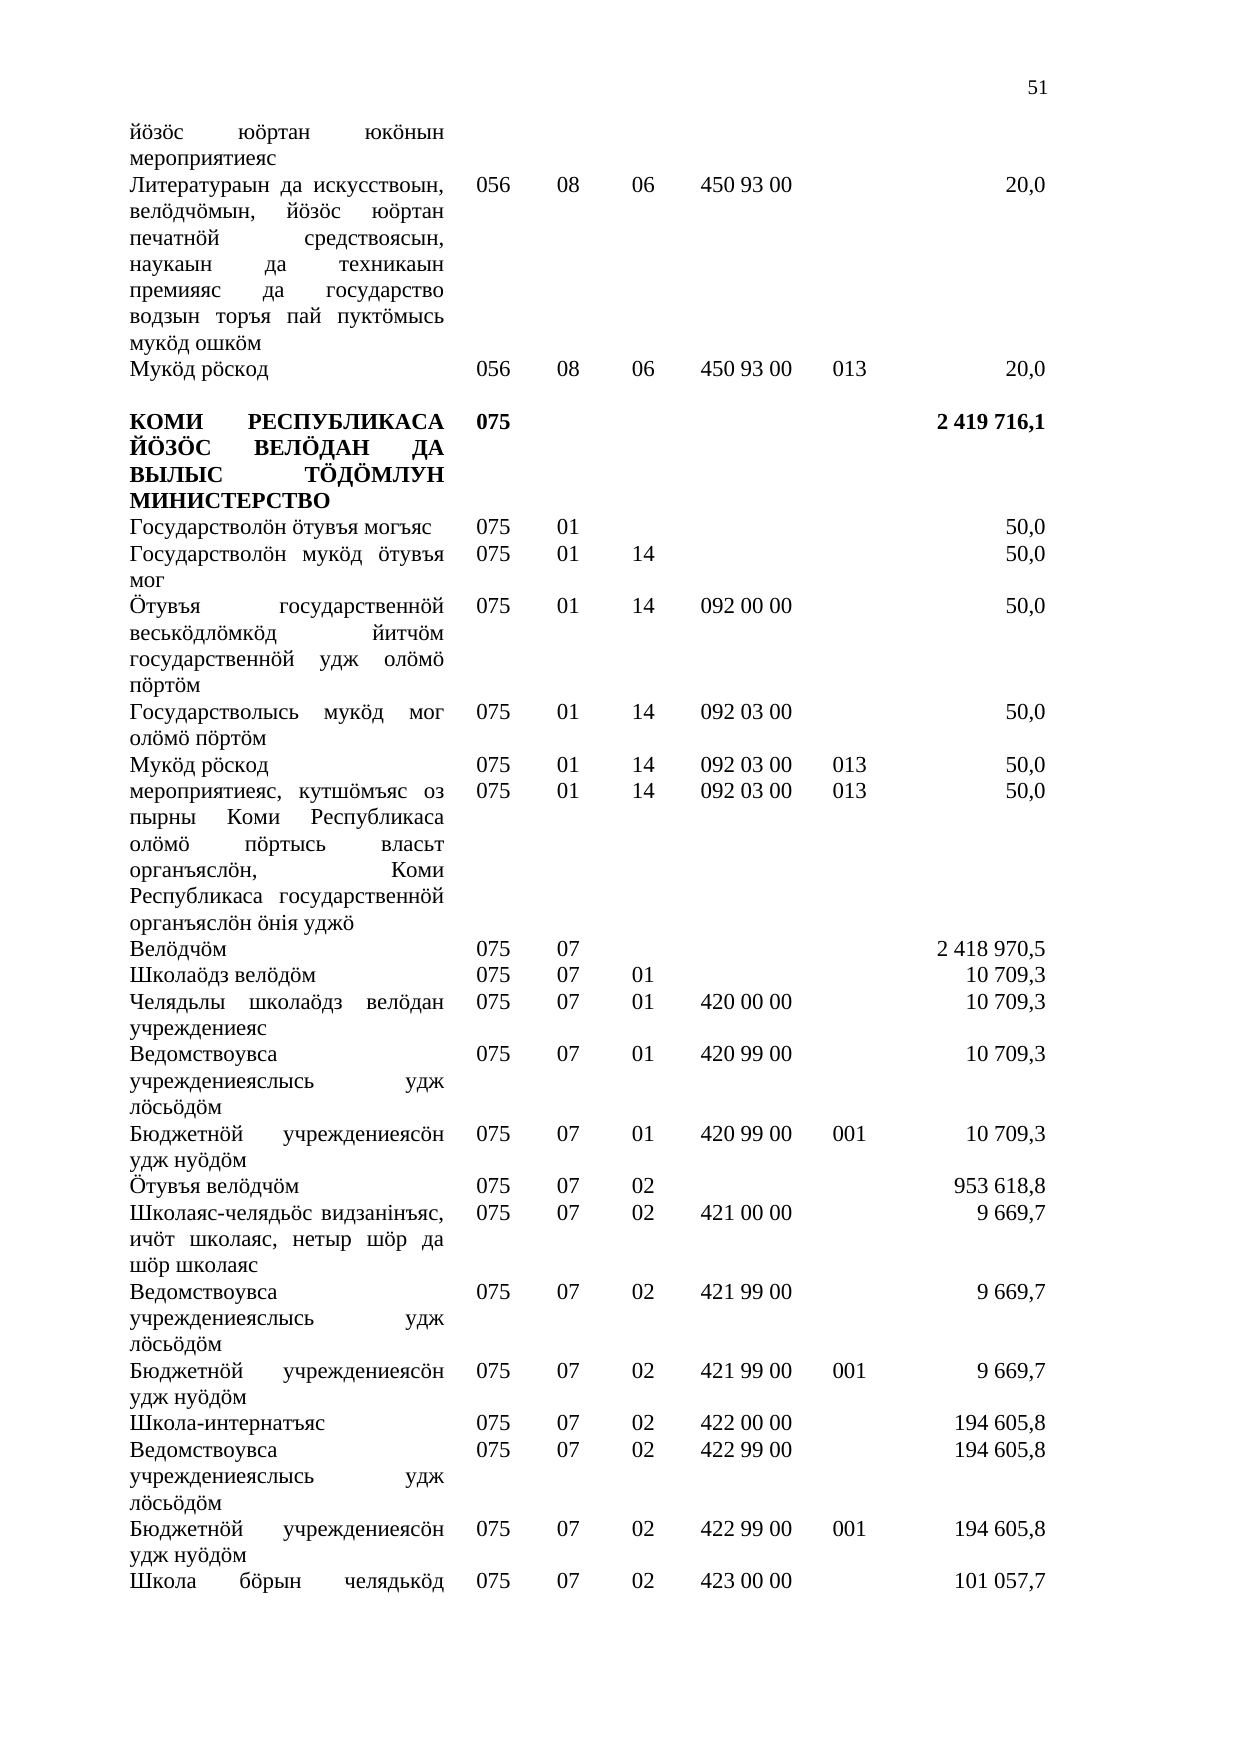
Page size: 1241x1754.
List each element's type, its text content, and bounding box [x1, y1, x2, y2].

table_cell Бюджетнöй учреждениеясöн удж нуöдöм [118, 1515, 456, 1568]
table_cell 013 [812, 751, 887, 777]
table_cell 02 [606, 1515, 681, 1568]
table_cell [606, 514, 681, 540]
table_cell Öтувъя велöдчöм [118, 1172, 456, 1199]
table_cell Школа-интернатъяс [118, 1410, 456, 1436]
table_cell [812, 1199, 887, 1278]
table_cell 194 605,8 [887, 1515, 1057, 1568]
table_cell [812, 1041, 887, 1119]
table_cell 423 00 00 [681, 1568, 812, 1594]
table_cell 075 [456, 1172, 531, 1199]
table_cell 07 [531, 961, 606, 988]
table_cell [606, 408, 681, 513]
table_cell 01 [531, 540, 606, 592]
table_cell 20,0 [887, 171, 1057, 355]
table_cell [606, 382, 681, 408]
table_cell 075 [456, 935, 531, 961]
table_cell 08 [531, 171, 606, 355]
table_cell Мукöд рöскод [118, 751, 456, 777]
table_cell Велöдчöм [118, 935, 456, 961]
table_cell 10 709,3 [887, 1041, 1057, 1119]
table_cell 06 [606, 355, 681, 382]
table_cell [681, 935, 812, 961]
table_cell [456, 382, 531, 408]
table_cell 075 [456, 1120, 531, 1172]
table_cell 07 [531, 1199, 606, 1278]
table_cell [606, 118, 681, 171]
table_cell 9 669,7 [887, 1278, 1057, 1357]
table_cell [812, 382, 887, 408]
table_cell [531, 408, 606, 513]
table_cell [812, 935, 887, 961]
table_cell 075 [456, 593, 531, 698]
table_cell Государстволысь мукöд мог олöмö пöртöм [118, 698, 456, 751]
table_cell Öтувъя государственнöй веськöдлöмкöд йитчöм государственнöй удж олöмö пöртöм [118, 593, 456, 698]
table_cell 422 99 00 [681, 1436, 812, 1515]
table_cell 07 [531, 1120, 606, 1172]
table_cell [681, 514, 812, 540]
table_cell КОМИ РЕСПУБЛИКАСА ЙÖЗÖС ВЕЛÖДАН ДА ВЫЛЫС ТÖДÖМЛУН МИНИСТЕРСТВО [118, 408, 456, 513]
table_cell [681, 382, 812, 408]
table_cell 07 [531, 1278, 606, 1357]
table_cell 02 [606, 1568, 681, 1594]
table_cell [812, 540, 887, 592]
table_cell [531, 118, 606, 171]
table_cell 02 [606, 1199, 681, 1278]
table_cell 422 99 00 [681, 1515, 812, 1568]
table_cell 50,0 [887, 777, 1057, 935]
table_cell [887, 118, 1057, 171]
table_cell Ведомствоувса учреждениеяслысь удж лöсьöдöм [118, 1041, 456, 1119]
table_cell 01 [606, 961, 681, 988]
table_cell 420 00 00 [681, 988, 812, 1041]
table_cell 9 669,7 [887, 1199, 1057, 1278]
table_cell 50,0 [887, 698, 1057, 751]
table_cell [812, 408, 887, 513]
table_cell 01 [531, 751, 606, 777]
table_cell 092 00 00 [681, 593, 812, 698]
table_cell 075 [456, 408, 531, 513]
table_cell 14 [606, 751, 681, 777]
table_cell 075 [456, 540, 531, 592]
table_cell 02 [606, 1357, 681, 1409]
table_cell Школаöдз велöдöм [118, 961, 456, 988]
table_cell [812, 118, 887, 171]
table_cell 50,0 [887, 540, 1057, 592]
table_cell 075 [456, 1568, 531, 1594]
table_cell 10 709,3 [887, 1120, 1057, 1172]
table_cell Школаяс-челядьöс видзанiнъяс, ичöт школаяс, нетыр шöр да шöр школаяс [118, 1199, 456, 1278]
table_cell 08 [531, 355, 606, 382]
table_cell [887, 382, 1057, 408]
table_cell 013 [812, 777, 887, 935]
table_cell Школа бöрын челядькöд [118, 1568, 456, 1594]
table_cell 07 [531, 1436, 606, 1515]
table_cell 056 [456, 355, 531, 382]
table_cell 07 [531, 1568, 606, 1594]
table_cell 001 [812, 1357, 887, 1409]
table_cell 194 605,8 [887, 1436, 1057, 1515]
table_cell 421 99 00 [681, 1278, 812, 1357]
table_cell [812, 961, 887, 988]
table_cell [812, 698, 887, 751]
table_cell 056 [456, 171, 531, 355]
table_cell 02 [606, 1436, 681, 1515]
table_cell [812, 514, 887, 540]
table_cell 14 [606, 540, 681, 592]
table_cell [681, 118, 812, 171]
table_cell [681, 1172, 812, 1199]
table_cell мероприятиеяс, кутшöмъяс оз пырны Коми Республикаса олöмö пöртысь власьт органъяслöн, Коми Республикаса государственнöй органъяслöн öнiя уджö [118, 777, 456, 935]
table_cell 001 [812, 1515, 887, 1568]
table_cell 07 [531, 1041, 606, 1119]
table_cell 01 [531, 777, 606, 935]
table_cell 01 [606, 1120, 681, 1172]
table_cell 421 00 00 [681, 1199, 812, 1278]
table_cell 50,0 [887, 514, 1057, 540]
table_cell [456, 118, 531, 171]
table_cell 02 [606, 1410, 681, 1436]
table_cell [812, 1172, 887, 1199]
table_cell [812, 171, 887, 355]
table_cell Ведомствоувса учреждениеяслысь удж лöсьöдöм [118, 1278, 456, 1357]
table_cell 422 00 00 [681, 1410, 812, 1436]
table_cell [681, 961, 812, 988]
table_cell [812, 1436, 887, 1515]
table_cell 10 709,3 [887, 988, 1057, 1041]
table_cell 14 [606, 698, 681, 751]
table_cell 01 [606, 988, 681, 1041]
table_cell 14 [606, 777, 681, 935]
table_cell 450 93 00 [681, 171, 812, 355]
table_cell 001 [812, 1120, 887, 1172]
table_cell [681, 540, 812, 592]
table_cell 101 057,7 [887, 1568, 1057, 1594]
table_cell 50,0 [887, 751, 1057, 777]
table_cell 075 [456, 1515, 531, 1568]
table_cell 01 [531, 698, 606, 751]
table_cell 075 [456, 777, 531, 935]
table_cell 02 [606, 1278, 681, 1357]
table_cell 20,0 [887, 355, 1057, 382]
table_cell 092 03 00 [681, 777, 812, 935]
table_cell 194 605,8 [887, 1410, 1057, 1436]
table_cell 953 618,8 [887, 1172, 1057, 1199]
table_cell [118, 382, 456, 408]
table_cell Мукöд рöскод [118, 355, 456, 382]
table_cell 07 [531, 1515, 606, 1568]
table_cell 01 [606, 1041, 681, 1119]
table_cell Бюджетнöй учреждениеясöн удж нуöдöм [118, 1357, 456, 1409]
table_cell 01 [531, 514, 606, 540]
table_cell 075 [456, 1436, 531, 1515]
table_cell 013 [812, 355, 887, 382]
table_cell 9 669,7 [887, 1357, 1057, 1409]
table_cell Челядьлы школаöдз велöдан учреждениеяс [118, 988, 456, 1041]
table_cell 450 93 00 [681, 355, 812, 382]
table_cell Ведомствоувса учреждениеяслысь удж лöсьöдöм [118, 1436, 456, 1515]
table_cell 075 [456, 961, 531, 988]
table_cell 075 [456, 751, 531, 777]
table_cell 075 [456, 1357, 531, 1409]
table_cell 092 03 00 [681, 698, 812, 751]
table_cell [681, 408, 812, 513]
table_cell [812, 1278, 887, 1357]
table_cell 06 [606, 171, 681, 355]
table_cell 075 [456, 1410, 531, 1436]
table_cell 01 [531, 593, 606, 698]
table_cell 10 709,3 [887, 961, 1057, 988]
table_cell Литератураын да искусствоын, велöдчöмын, йöзöс юöртан печатнöй средствоясын, наукаын да техникаын премияяс да государство водзын торъя пай пуктöмысь мукöд ошкöм [118, 171, 456, 355]
table_cell 2 419 716,1 [887, 408, 1057, 513]
table_cell Бюджетнöй учреждениеясöн удж нуöдöм [118, 1120, 456, 1172]
table_cell 07 [531, 935, 606, 961]
table_cell 075 [456, 1041, 531, 1119]
table_cell 14 [606, 593, 681, 698]
table_cell 075 [456, 1199, 531, 1278]
table_cell йöзöс юöртан юкöнын мероприятиеяс [118, 118, 456, 171]
table_cell 420 99 00 [681, 1120, 812, 1172]
table_cell 075 [456, 988, 531, 1041]
table_cell 50,0 [887, 593, 1057, 698]
table_cell 420 99 00 [681, 1041, 812, 1119]
table_cell 02 [606, 1172, 681, 1199]
table_cell 2 418 970,5 [887, 935, 1057, 961]
table_cell [606, 935, 681, 961]
table_cell 07 [531, 1410, 606, 1436]
table_cell 092 03 00 [681, 751, 812, 777]
table_cell 075 [456, 514, 531, 540]
table_cell 421 99 00 [681, 1357, 812, 1409]
table_cell 07 [531, 1357, 606, 1409]
table_cell 075 [456, 698, 531, 751]
table_cell [812, 988, 887, 1041]
table_cell Государстволöн мукöд öтувъя мог [118, 540, 456, 592]
table_cell Государстволöн öтувъя могъяс [118, 514, 456, 540]
table_cell 07 [531, 1172, 606, 1199]
table_cell 07 [531, 988, 606, 1041]
table_cell 075 [456, 1278, 531, 1357]
table_cell [812, 1410, 887, 1436]
table_cell [812, 593, 887, 698]
table_cell [812, 1568, 887, 1594]
table_cell [531, 382, 606, 408]
